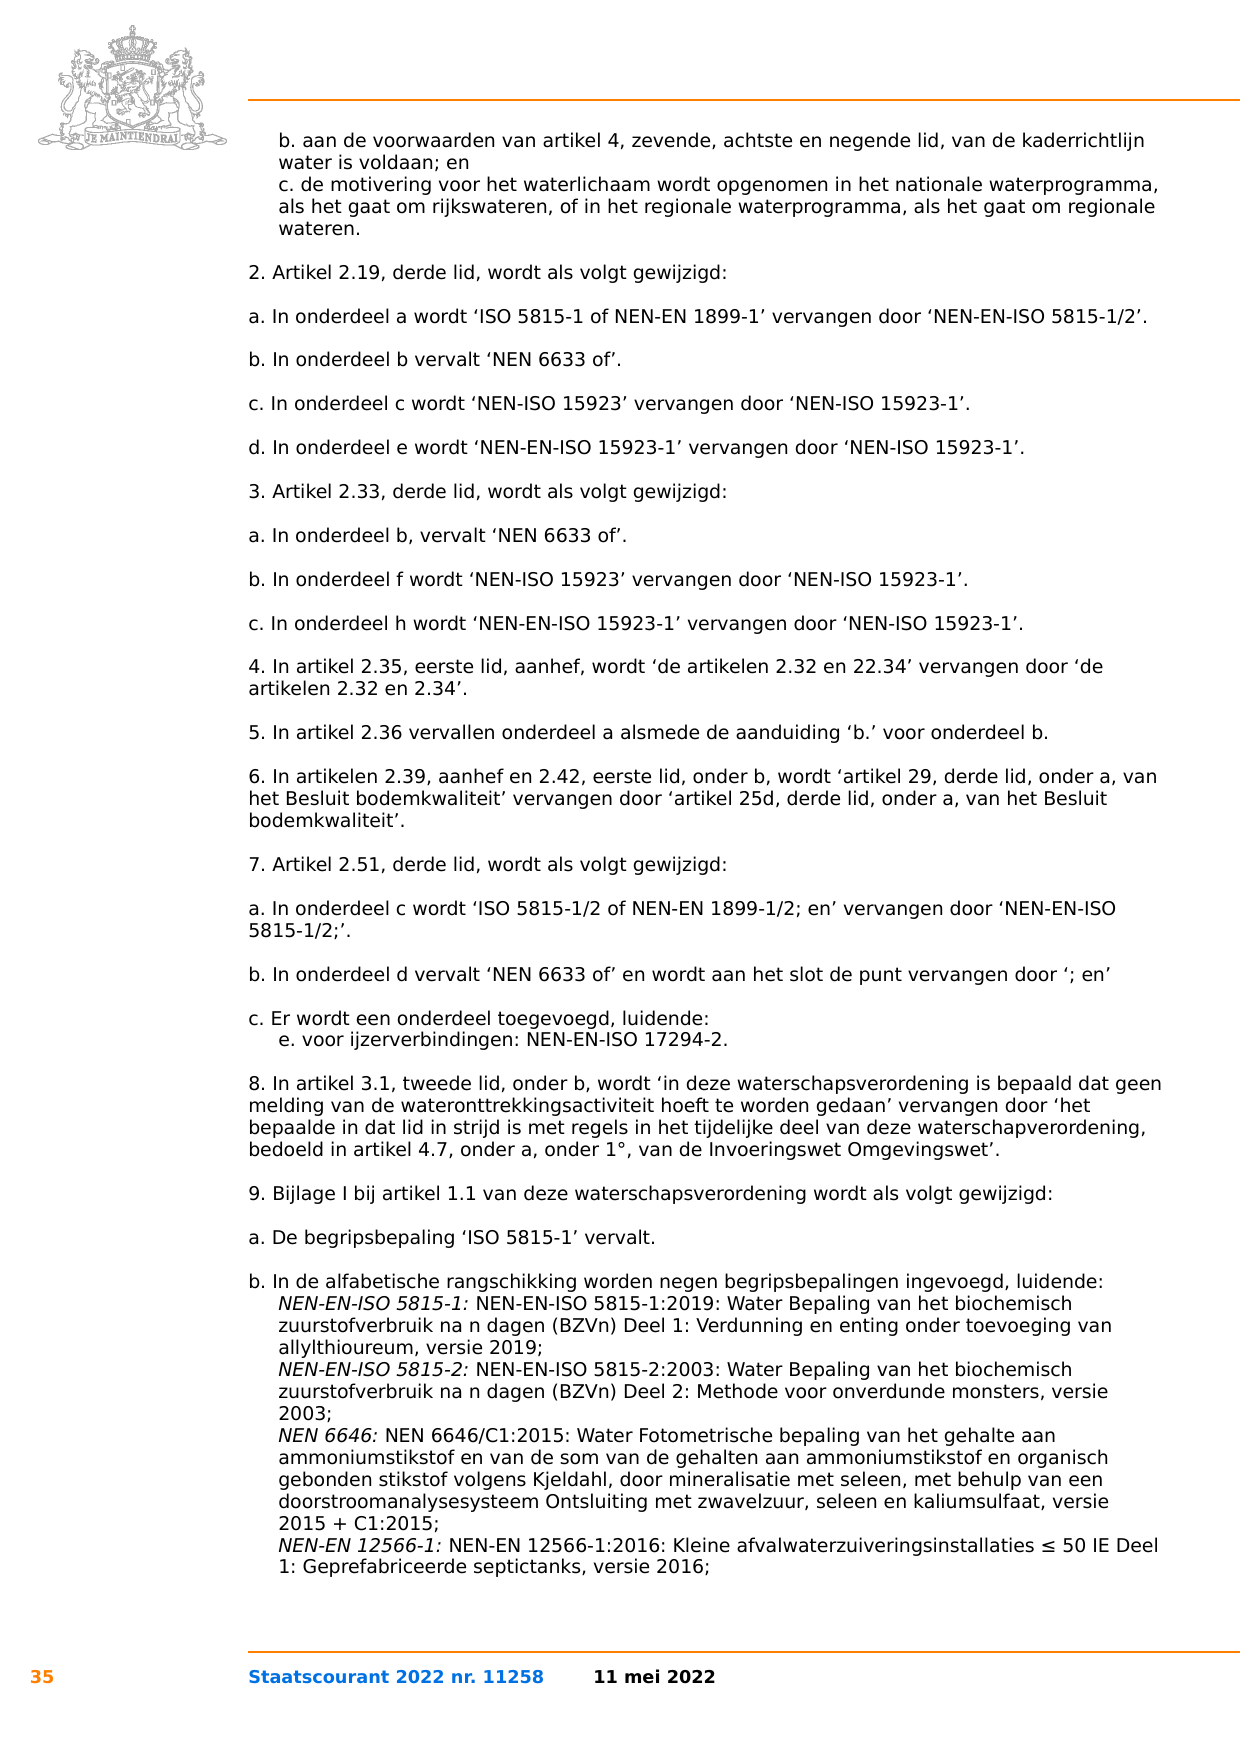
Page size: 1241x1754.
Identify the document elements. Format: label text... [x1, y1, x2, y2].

text a. In onderdeel b, vervalt ‘NEN 6633 of’. [248, 525, 1163, 547]
text 6. In artikelen 2.39, aanhef en 2.42, eerste lid, onder b, wordt ‘artikel 29, derde lid, onder a, van het Besluit bodemkwaliteit’ vervangen door ‘artikel 25d, derde lid, onder a, van het Besluit bodemkwaliteit’. [248, 766, 1163, 832]
text NEN-EN-ISO 5815-1: NEN-EN-ISO 5815-1:2019: Water Bepaling van het biochemisch zuurstofverbruik na n dagen (BZVn) Deel 1: Verdunning en enting onder toevoeging van allylthioureum, versie 2019; [278, 1293, 1163, 1359]
text NEN-EN-ISO 5815-2: NEN-EN-ISO 5815-2:2003: Water Bepaling van het biochemisch zuurstofverbruik na n dagen (BZVn) Deel 2: Methode voor onverdunde monsters, versie 2003; [278, 1359, 1163, 1424]
text b. In onderdeel f wordt ‘NEN-ISO 15923’ vervangen door ‘NEN-ISO 15923-1’. [248, 569, 1163, 591]
text b. In onderdeel b vervalt ‘NEN 6633 of’. [248, 349, 1163, 371]
text 8. In artikel 3.1, tweede lid, onder b, wordt ‘in deze waterschapsverordening is bepaald dat geen melding van de wateronttrekkingsactiviteit hoeft te worden gedaan’ vervangen door ‘het bepaalde in dat lid in strijd is met regels in het tijdelijke deel van deze waterschapverordening, bedoeld in artikel 4.7, onder a, onder 1°, van de Invoeringswet Omgevingswet’. [248, 1073, 1163, 1161]
text 4. In artikel 2.35, eerste lid, aanhef, wordt ‘de artikelen 2.32 en 22.34’ vervangen door ‘de artikelen 2.32 en 2.34’. [248, 656, 1163, 700]
text c. In onderdeel c wordt ‘NEN-ISO 15923’ vervangen door ‘NEN-ISO 15923-1’. [248, 393, 1163, 415]
text 5. In artikel 2.36 vervallen onderdeel a alsmede de aanduiding ‘b.’ voor onderdeel b. [248, 722, 1163, 744]
text c. In onderdeel h wordt ‘NEN-EN-ISO 15923-1’ vervangen door ‘NEN-ISO 15923-1’. [248, 612, 1163, 634]
text c. de motivering voor het waterlichaam wordt opgenomen in het nationale waterprogramma, als het gaat om rijkswateren, of in het regionale waterprogramma, als het gaat om regionale wateren. [278, 174, 1163, 240]
text a. De begripsbepaling ‘ISO 5815-1’ vervalt. [248, 1227, 1163, 1249]
text 3. Artikel 2.33, derde lid, wordt als volgt gewijzigd: [248, 481, 1163, 503]
text b. In de alfabetische rangschikking worden negen begripsbepalingen ingevoegd, luidende: [248, 1271, 1163, 1293]
text b. aan de voorwaarden van artikel 4, zevende, achtste en negende lid, van de kaderrichtlijn water is voldaan; en [278, 130, 1163, 174]
picture [38, 25, 227, 150]
text c. Er wordt een onderdeel toegevoegd, luidende: [248, 1007, 1163, 1029]
text b. In onderdeel d vervalt ‘NEN 6633 of’ en wordt aan het slot de punt vervangen door ‘; en’ [248, 963, 1163, 986]
text a. In onderdeel a wordt ‘ISO 5815-1 of NEN-EN 1899-1’ vervangen door ‘NEN-EN-ISO 5815-1/2’. [248, 306, 1163, 327]
text NEN 6646: NEN 6646/C1:2015: Water Fotometrische bepaling van het gehalte aan ammoniumstikstof en van de som van de gehalten aan ammoniumstikstof en organisch gebonden stikstof volgens Kjeldahl, door mineralisatie met seleen, met behulp van een doorstroomanalysesysteem Ontsluiting met zwavelzuur, seleen en kaliumsulfaat, versie 2015 + C1:2015; [278, 1424, 1163, 1534]
text 7. Artikel 2.51, derde lid, wordt als volgt gewijzigd: [248, 854, 1163, 876]
text 2. Artikel 2.19, derde lid, wordt als volgt gewijzigd: [248, 262, 1163, 284]
text NEN-EN 12566-1: NEN-EN 12566-1:2016: Kleine afvalwaterzuiveringsinstallaties ≤ 50 IE Deel 1: Geprefabriceerde septictanks, versie 2016; [278, 1534, 1163, 1578]
text e. voor ijzerverbindingen: NEN-EN-ISO 17294-2. [278, 1029, 1163, 1051]
text 9. Bijlage I bij artikel 1.1 van deze waterschapsverordening wordt als volgt gewijzigd: [248, 1183, 1163, 1205]
text d. In onderdeel e wordt ‘NEN-EN-ISO 15923-1’ vervangen door ‘NEN-ISO 15923-1’. [248, 437, 1163, 459]
text a. In onderdeel c wordt ‘ISO 5815-1/2 of NEN-EN 1899-1/2; en’ vervangen door ‘NEN-EN-ISO 5815-1/2;’. [248, 898, 1163, 942]
